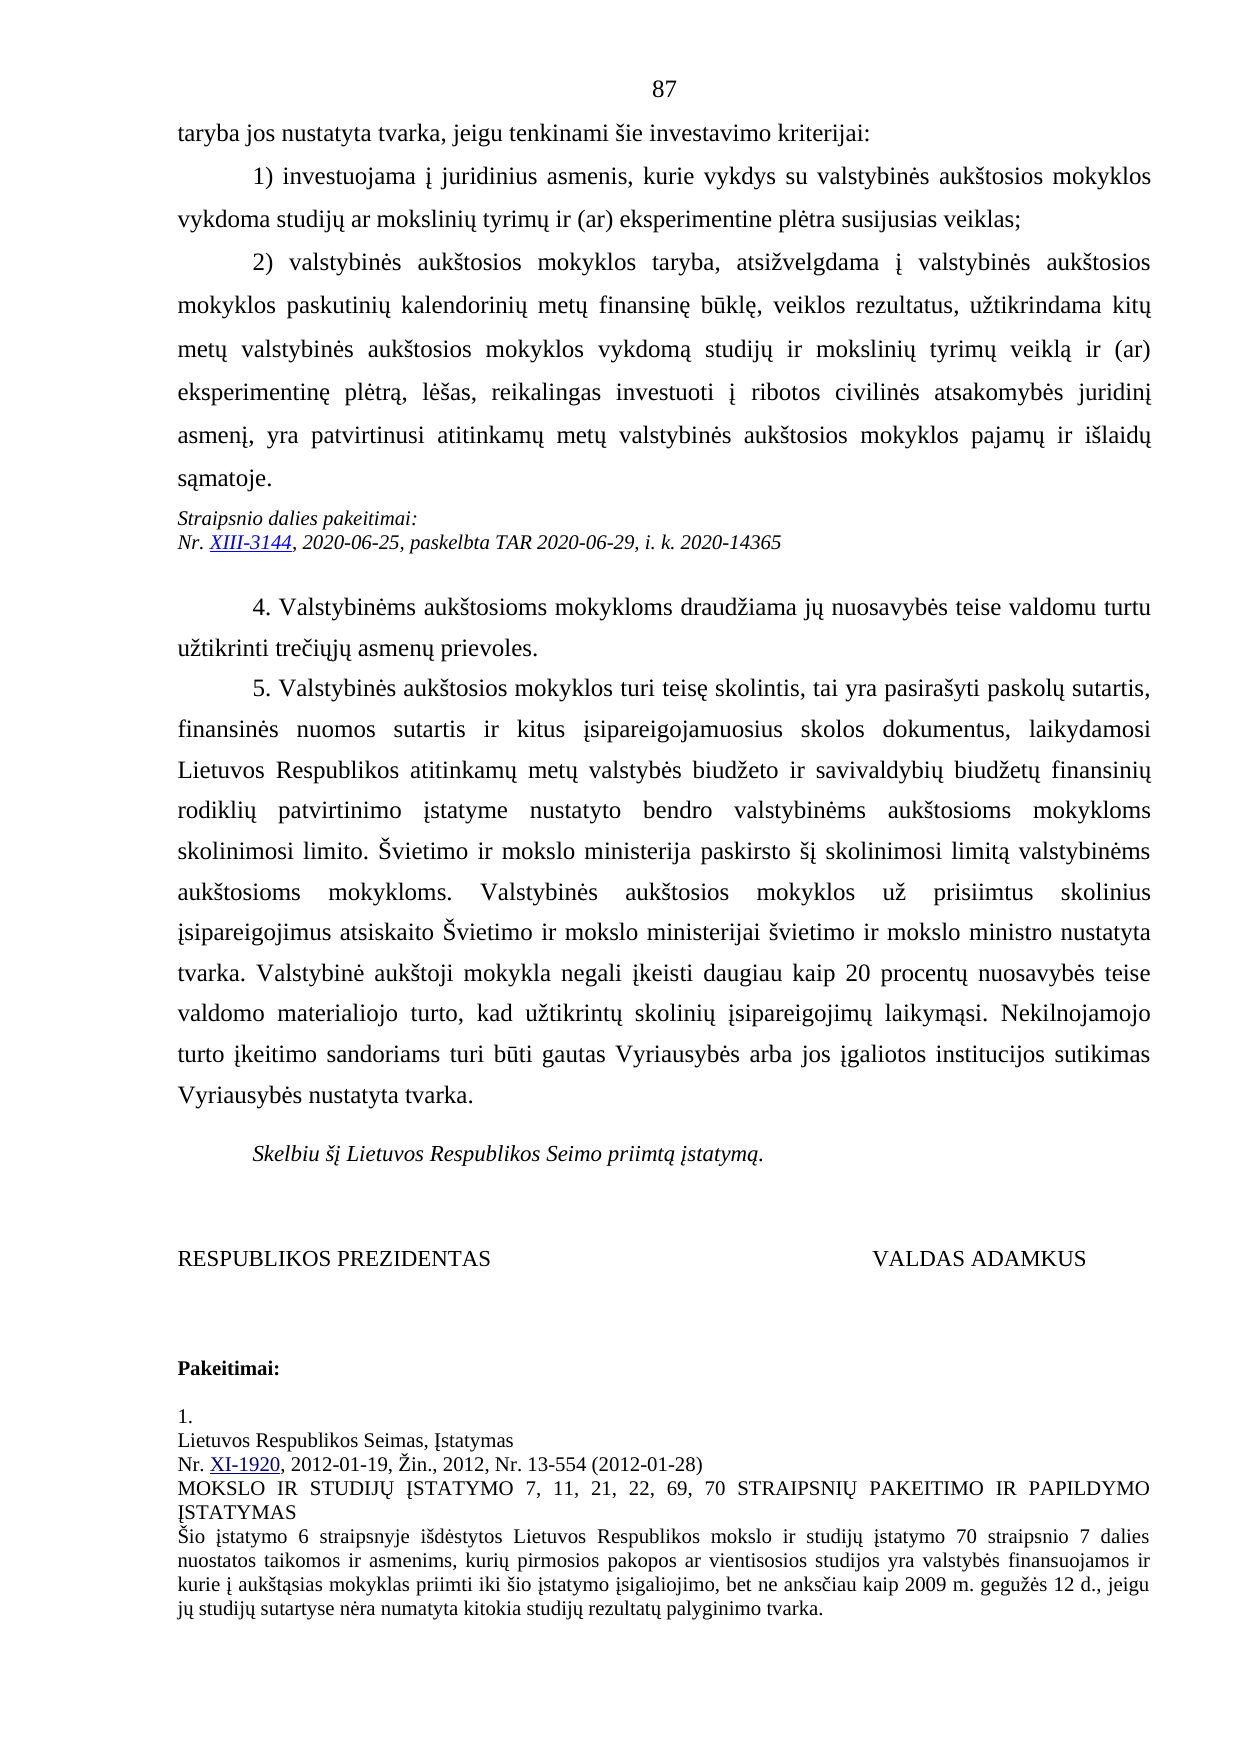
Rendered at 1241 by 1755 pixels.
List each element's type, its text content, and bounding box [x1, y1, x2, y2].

text MOKSLO IR STUDIJŲ ĮSTATYMO 7, 11, 21, 22, 69, 70 STRAIPSNIŲ PAKEITIMO IR PAPILDYMO ĮSTATYMAS [177, 1476, 1152, 1524]
text 4. Valstybinėms aukštosioms mokykloms draudžiama jų nuosavybės teise valdomu turtu užtikrinti trečiųjų asmenų prievoles. [177, 583, 1152, 664]
text Nr. XIII-3144, 2020-06-25, paskelbta TAR 2020-06-29, i. k. 2020-14365 [177, 530, 1152, 554]
text 1) investuojama į juridinius asmenis, kurie vykdys su valstybinės aukštosios mokyklos vykdoma studijų ar mokslinių tyrimų ir (ar) eksperimentine plėtra susijusias veiklas; [177, 161, 1152, 233]
text RESPUBLIKOS PREZIDENTAS VALDAS ADAMKUS [177, 1245, 1152, 1272]
text Lietuvos Respublikos Seimas, Įstatymas [177, 1428, 1152, 1452]
text 5. Valstybinės aukštosios mokyklos turi teisę skolintis, tai yra pasirašyti paskolų sutartis, finansinės nuomos sutartis ir kitus įsipareigojamuosius skolos dokumentus, laikydamosi Lietuvos Respublikos atitinkamų metų valstybės biudžeto ir savivaldybių biudžetų finansinių rodiklių patvirtinimo įstatyme nustatyto bendro valstybinėms aukštosioms mokykloms skolinimosi limito. Švietimo ir mokslo ministerija paskirsto šį skolinimosi limitą valstybinėms aukštosioms mokykloms. Valstybinės aukštosios mokyklos už prisiimtus skolinius įsipareigojimus atsiskaito Švietimo ir mokslo ministerijai švietimo ir mokslo ministro nustatyta tvarka. Valstybinė aukštoji mokykla negali įkeisti daugiau kaip 20 procentų nuosavybės teise valdomo materialiojo turto, kad užtikrintų skolinių įsipareigojimų laikymąsi. Nekilnojamojo turto įkeitimo sandoriams turi būti gautas Vyriausybės arba jos įgaliotos institucijos sutikimas Vyriausybės nustatyta tvarka. [177, 664, 1152, 1111]
text Nr. XI-1920, 2012-01-19, Žin., 2012, Nr. 13-554 (2012-01-28) [177, 1452, 1152, 1476]
text Pakeitimai: [177, 1356, 1152, 1380]
text Straipsnio dalies pakeitimai: [177, 506, 1152, 530]
text Šio įstatymo 6 straipsnyje išdėstytos Lietuvos Respublikos mokslo ir studijų įstatymo 70 straipsnio 7 dalies nuostatos taikomos ir asmenims, kurių pirmosios pakopos ar vientisosios studijos yra valstybės finansuojamos ir kurie į aukštąsias mokyklas priimti iki šio įstatymo įsigaliojimo, bet ne anksčiau kaip 2009 m. gegužės 12 d., jeigu jų studijų sutartyse nėra numatyta kitokia studijų rezultatų palyginimo tvarka. [177, 1524, 1152, 1620]
text Skelbiu šį Lietuvos Respublikos Seimo priimtą įstatymą. [177, 1140, 1152, 1166]
text 1. [177, 1404, 1152, 1428]
text taryba jos nustatyta tvarka, jeigu tenkinami šie investavimo kriterijai: [177, 118, 1152, 147]
text 2) valstybinės aukštosios mokyklos taryba, atsižvelgdama į valstybinės aukštosios mokyklos paskutinių kalendorinių metų finansinę būklę, veiklos rezultatus, užtikrindama kitų metų valstybinės aukštosios mokyklos vykdomą studijų ir mokslinių tyrimų veiklą ir (ar) eksperimentinę plėtrą, lėšas, reikalingas investuoti į ribotos civilinės atsakomybės juridinį asmenį, yra patvirtinusi atitinkamų metų valstybinės aukštosios mokyklos pajamų ir išlaidų sąmatoje. [177, 247, 1152, 492]
